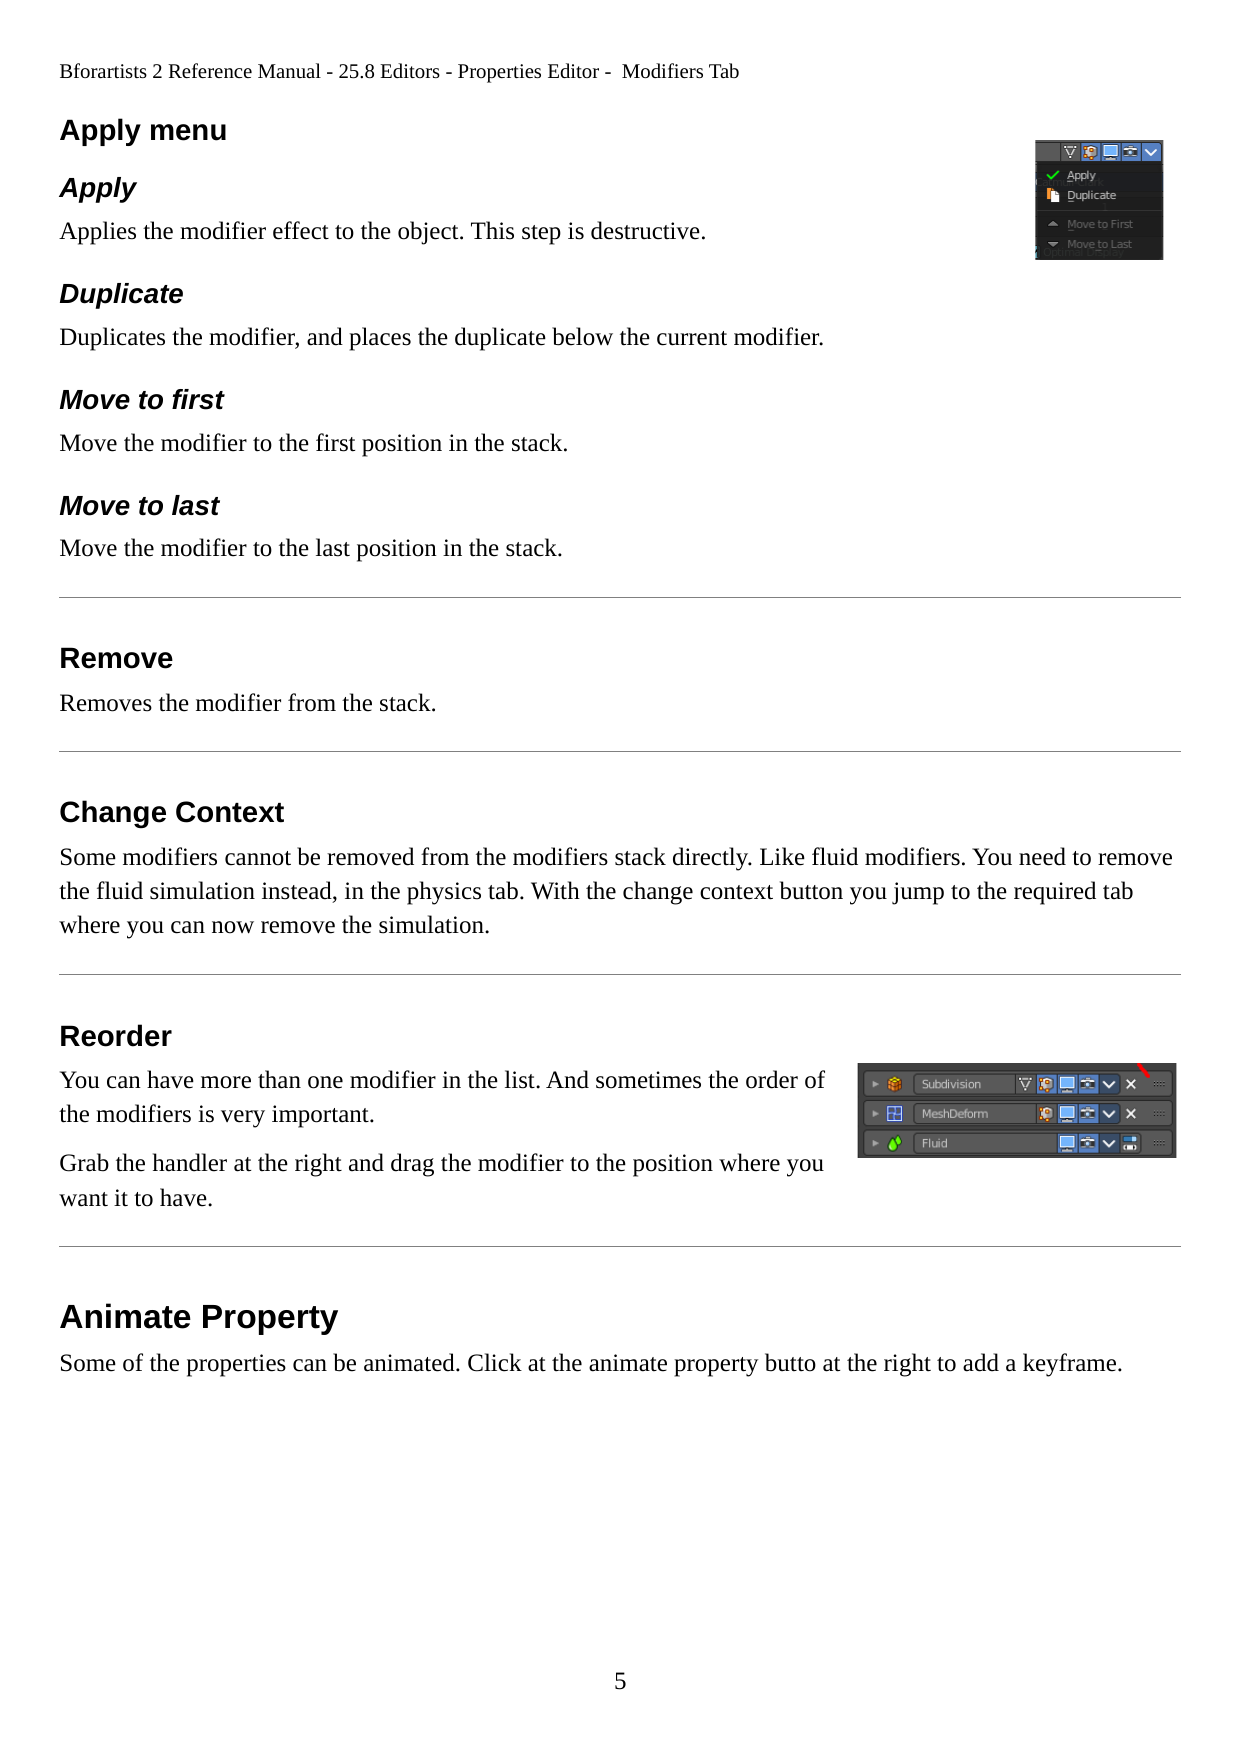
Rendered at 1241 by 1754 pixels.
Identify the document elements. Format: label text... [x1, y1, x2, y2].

text Move the modifier to the last position in the stack. [59, 533, 1181, 562]
subtitle Animate Property [59, 1297, 1181, 1335]
text Some of the properties can be animated. Click at the animate property butto at the right to add a keyframe. [59, 1348, 1181, 1377]
subtitle Change Context [59, 795, 1181, 829]
text Grab the handler at the right and drag the modifier to the position where you want it to have. [59, 1148, 1181, 1211]
text You can have more than one modifier in the list. And sometimes the order of the modifiers is very important. [59, 1065, 857, 1128]
text Some modifiers cannot be removed from the modifiers stack directly. Like fluid modifiers. You need to remove the fluid simulation instead, in the physics tab. With the change context button you jump to the required tab where you can now remove the simulation. [59, 842, 1181, 939]
text Move the modifier to the first position in the stack. [59, 428, 1181, 456]
picture [1035, 140, 1164, 260]
text Applies the modifier effect to the object. This step is destructive. [59, 216, 1035, 244]
subtitle Move to first [59, 383, 1181, 415]
subtitle Duplicate [59, 277, 1181, 309]
text Removes the modifier from the stack. [59, 688, 1181, 716]
subtitle Move to last [59, 489, 1181, 521]
subtitle [1164, 171, 1181, 203]
picture [857, 1063, 1177, 1158]
subtitle Reorder [59, 1018, 1181, 1052]
subtitle Apply [59, 171, 1035, 203]
text Duplicates the modifier, and places the duplicate below the current modifier. [59, 322, 1181, 350]
subtitle Remove [59, 641, 1181, 675]
subtitle Apply menu [59, 113, 1181, 146]
